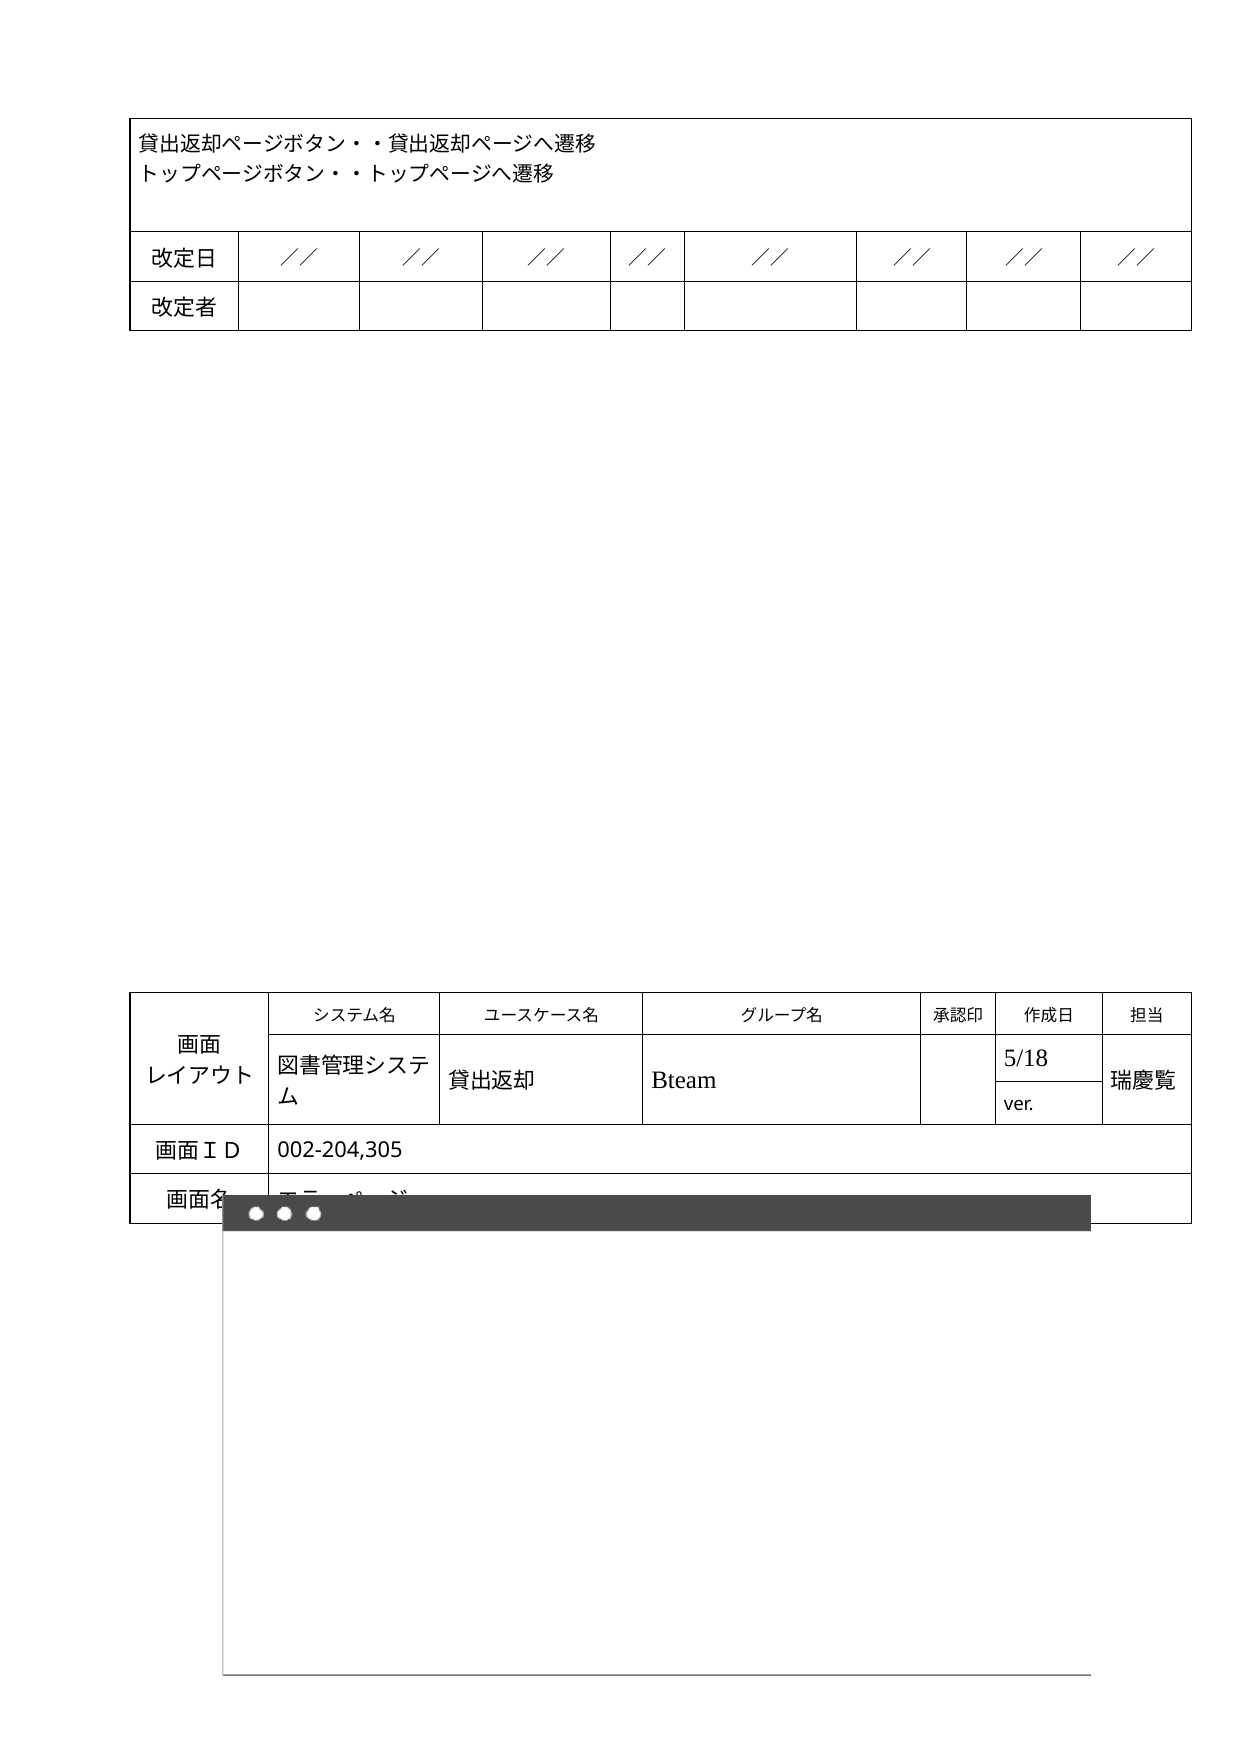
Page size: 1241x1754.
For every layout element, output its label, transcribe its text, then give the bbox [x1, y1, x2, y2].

table_cell 5/18 [996, 1035, 1102, 1081]
picture [222, 1195, 1091, 1680]
table_header 担当 [1103, 993, 1191, 1034]
table_cell エラーページ [269, 1174, 1191, 1222]
table_cell [483, 282, 610, 330]
table_cell ver. [996, 1082, 1102, 1124]
table_cell 改定者 [131, 282, 238, 330]
table_cell 貸出返却ページボタン・・貸出返却ページへ遷移 トップページボタン・・トップページへ遷移 [131, 119, 1191, 231]
table_cell ／／ [857, 232, 966, 281]
table_cell 002-204,305 [269, 1125, 1191, 1173]
table_cell 改定日 [131, 232, 238, 281]
table_cell ／／ [360, 232, 482, 281]
table_cell 貸出返却 [440, 1035, 642, 1124]
table_header 画面 レイアウト [131, 993, 268, 1124]
table_cell ／／ [685, 232, 856, 281]
table_cell [857, 282, 966, 330]
table_header 承認印 [921, 993, 995, 1034]
table_cell 図書管理システム [269, 1035, 439, 1124]
table_cell ／／ [611, 232, 684, 281]
table_cell [1081, 282, 1191, 330]
table_header システム名 [269, 993, 439, 1034]
table_cell 画面名 [131, 1174, 268, 1222]
table_cell [239, 282, 359, 330]
table_cell [685, 282, 856, 330]
table_cell Bteam [643, 1035, 920, 1124]
table_header グループ名 [643, 993, 920, 1034]
table_cell [967, 282, 1080, 330]
table_cell ／／ [483, 232, 610, 281]
table_header ユースケース名 [440, 993, 642, 1034]
table_cell 画面ＩＤ [131, 1125, 268, 1173]
table_cell ／／ [967, 232, 1080, 281]
table_cell [611, 282, 684, 330]
table_cell ／／ [239, 232, 359, 281]
table_header 作成日 [996, 993, 1102, 1034]
table_cell [921, 1035, 995, 1124]
table_cell 瑞慶覧 [1103, 1035, 1191, 1124]
table_cell [360, 282, 482, 330]
table_cell ／／ [1081, 232, 1191, 281]
